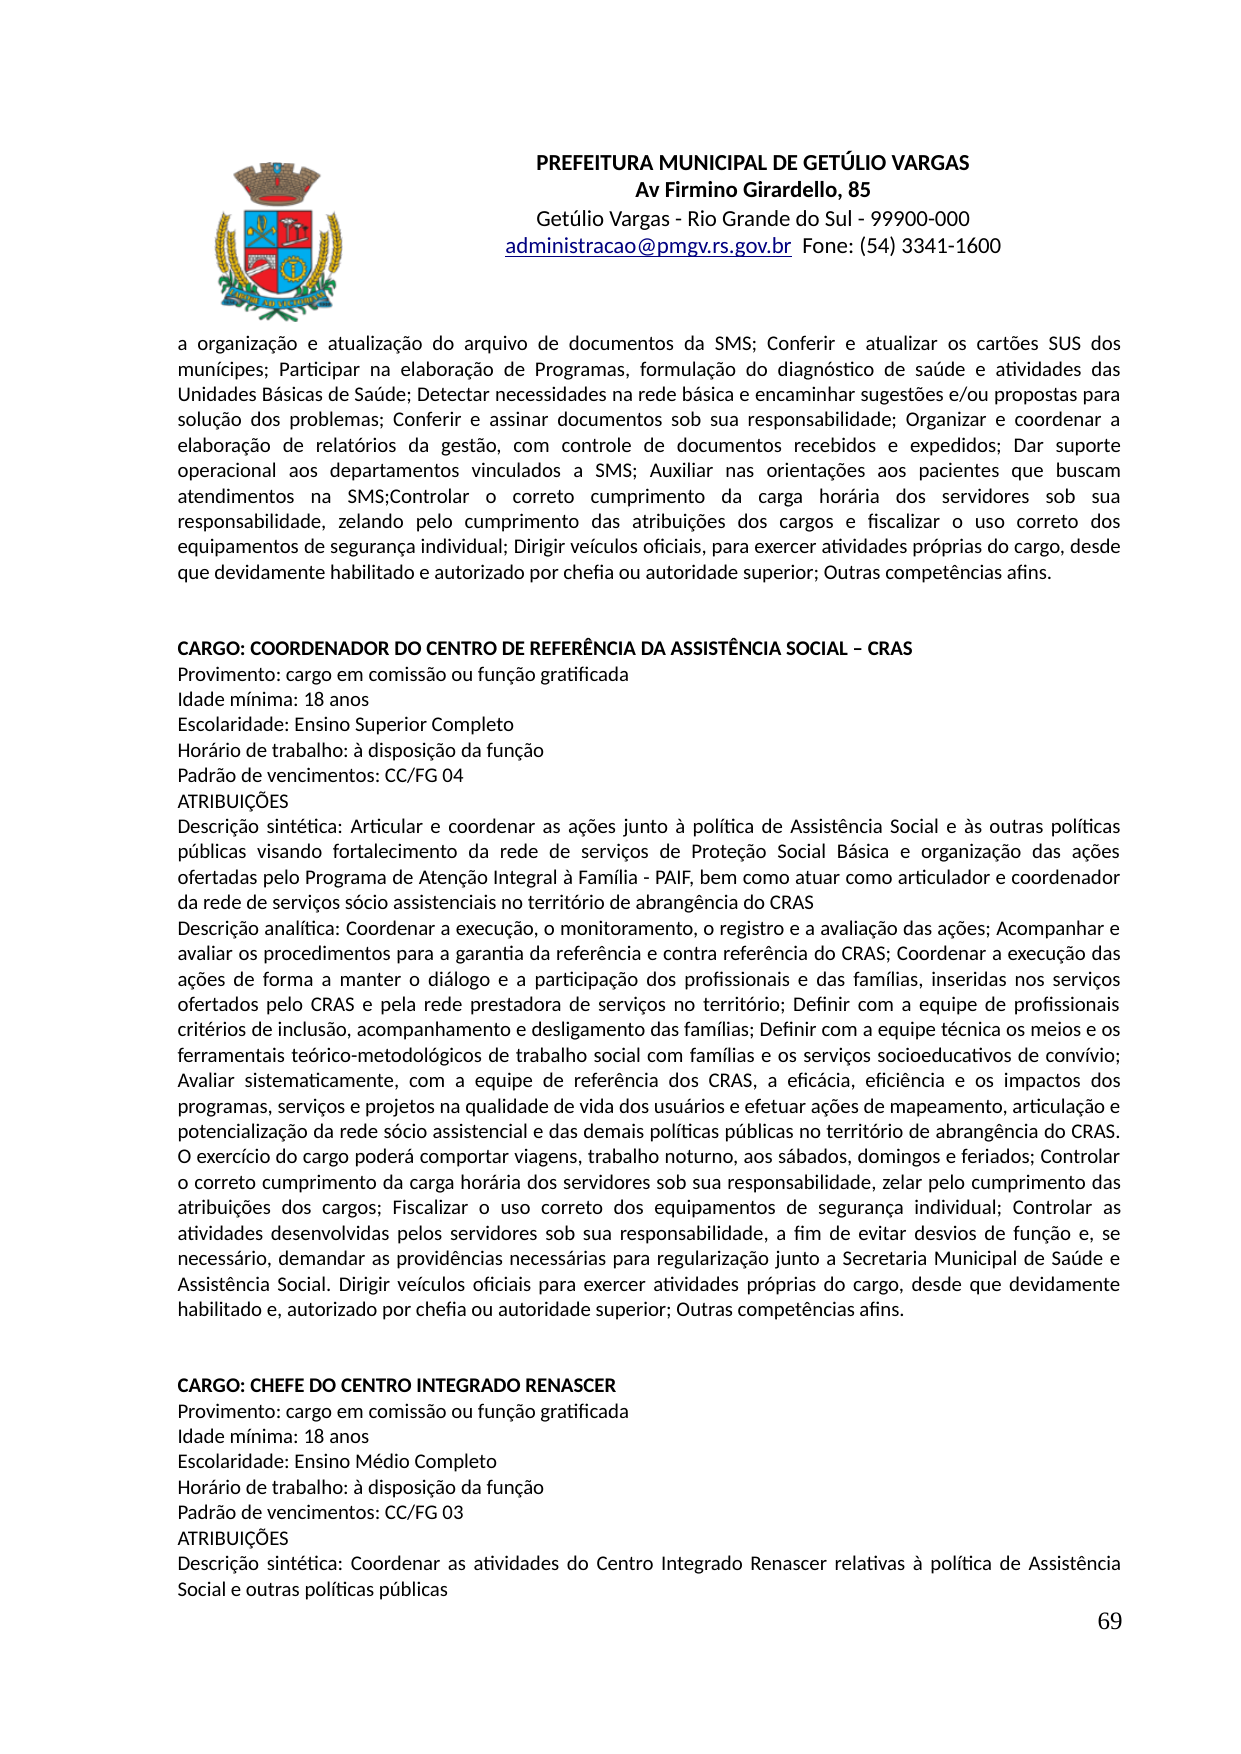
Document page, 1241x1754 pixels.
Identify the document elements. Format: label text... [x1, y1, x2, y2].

text Horário de trabalho: à disposição da função [177, 737, 1122, 762]
text Provimento: cargo em comissão ou função gratificada [177, 661, 1122, 686]
text ATRIBUIÇÕES [177, 788, 1122, 813]
text Idade mínima: 18 anos [177, 1423, 1122, 1449]
text Padrão de vencimentos: CC/FG 04 [177, 762, 1122, 788]
text Provimento: cargo em comissão ou função gratificada [177, 1398, 1122, 1423]
text Escolaridade: Ensino Superior Completo [177, 712, 1122, 737]
text Padrão de vencimentos: CC/FG 03 [177, 1499, 1122, 1525]
text Idade mínima: 18 anos [177, 686, 1122, 712]
text Escolaridade: Ensino Médio Completo [177, 1449, 1122, 1474]
text a organização e atualização do arquivo de documentos da SMS; Conferir e atualizar os cartões SUS dos munícipes; Participar na elaboração de Programas, formulação do diagnóstico de saúde e atividades das Unidades Básicas de Saúde; Detectar necessidades na rede básica e encaminhar sugestões e/ou propostas para solução dos problemas; Conferir e assinar documentos sob sua responsabilidade; Organizar e coordenar a elaboração de relatórios da gestão, com controle de documentos recebidos e expedidos; Dar suporte operacional aos departamentos vinculados a SMS; Auxiliar nas orientações aos pacientes que buscam atendimentos na SMS;Controlar o correto cumprimento da carga horária dos servidores sob sua responsabilidade, zelando pelo cumprimento das atribuições dos cargos e fiscalizar o uso correto dos equipamentos de segurança individual; Dirigir veículos oficiais, para exercer atividades próprias do cargo, desde que devidamente habilitado e autorizado por chefia ou autoridade superior; Outras competências afins. [177, 330, 1122, 584]
text CARGO: CHEFE DO CENTRO INTEGRADO RENASCER [177, 1372, 1122, 1398]
text Descrição sintética: Articular e coordenar as ações junto à política de Assistência Social e às outras políticas públicas visando fortalecimento da rede de serviços de Proteção Social Básica e organização das ações ofertadas pelo Programa de Atenção Integral à Família - PAIF, bem como atuar como articulador e coordenador da rede de serviços sócio assistenciais no território de abrangência do CRAS [177, 813, 1122, 915]
text Descrição analítica: Coordenar a execução, o monitoramento, o registro e a avaliação das ações; Acompanhar e avaliar os procedimentos para a garantia da referência e contra referência do CRAS; Coordenar a execução das ações de forma a manter o diálogo e a participação dos profissionais e das famílias, inseridas nos serviços ofertados pelo CRAS e pela rede prestadora de serviços no território; Definir com a equipe de profissionais critérios de inclusão, acompanhamento e desligamento das famílias; Definir com a equipe técnica os meios e os ferramentais teórico-metodológicos de trabalho social com famílias e os serviços socioeducativos de convívio; Avaliar sistematicamente, com a equipe de referência dos CRAS, a eficácia, eficiência e os impactos dos programas, serviços e projetos na qualidade de vida dos usuários e efetuar ações de mapeamento, articulação e potencialização da rede sócio assistencial e das demais políticas públicas no território de abrangência do CRAS. O exercício do cargo poderá comportar viagens, trabalho noturno, aos sábados, domingos e feriados; Controlar o correto cumprimento da carga horária dos servidores sob sua responsabilidade, zelar pelo cumprimento das atribuições dos cargos; Fiscalizar o uso correto dos equipamentos de segurança individual; Controlar as atividades desenvolvidas pelos servidores sob sua responsabilidade, a fim de evitar desvios de função e, se necessário, demandar as providências necessárias para regularização junto a Secretaria Municipal de Saúde e Assistência Social. Dirigir veículos oficiais para exercer atividades próprias do cargo, desde que devidamente habilitado e, autorizado por chefia ou autoridade superior; Outras competências afins. [177, 915, 1122, 1322]
text CARGO: COORDENADOR DO CENTRO DE REFERÊNCIA DA ASSISTÊNCIA SOCIAL – CRAS [177, 635, 1122, 661]
text ATRIBUIÇÕES [177, 1525, 1122, 1550]
text Descrição sintética: Coordenar as atividades do Centro Integrado Renascer relativas à política de Assistência Social e outras políticas públicas [177, 1550, 1122, 1601]
text Horário de trabalho: à disposição da função [177, 1474, 1122, 1499]
